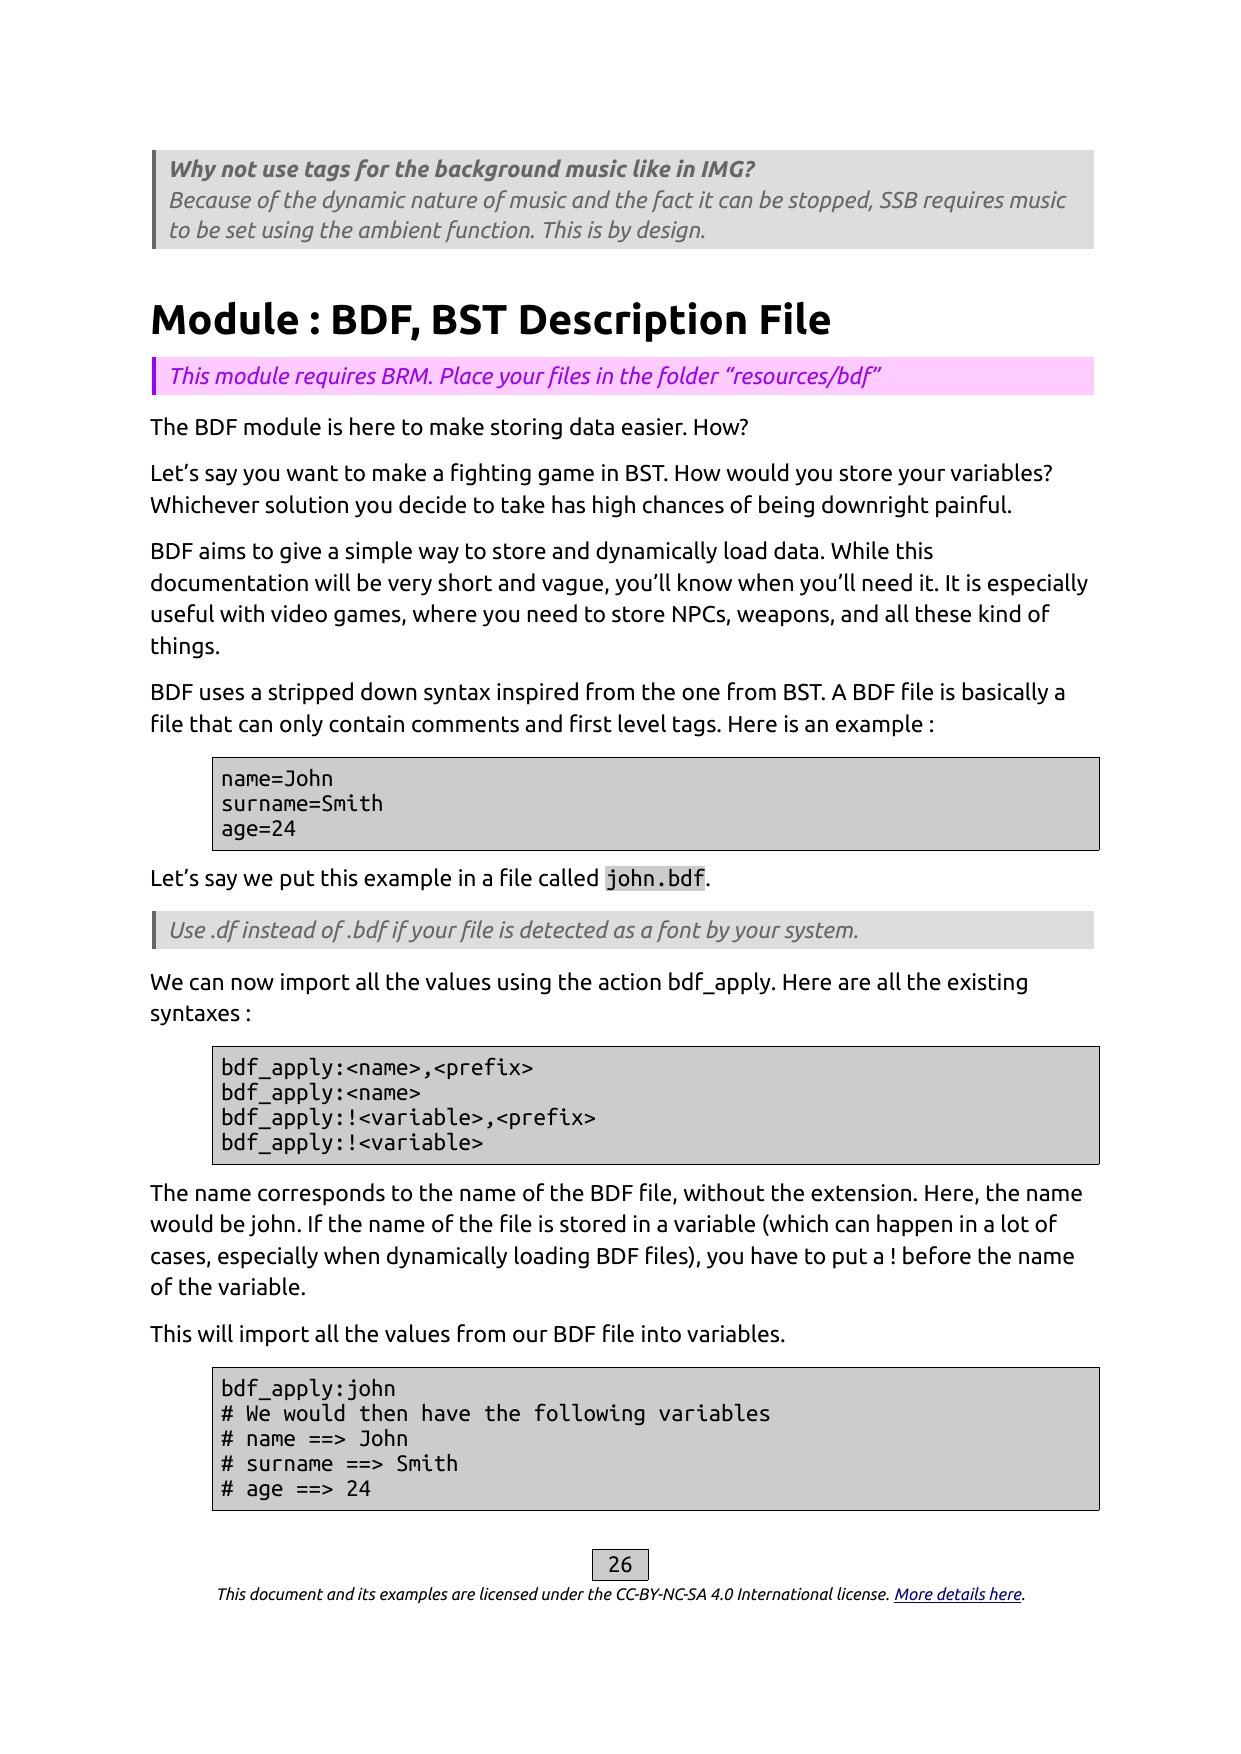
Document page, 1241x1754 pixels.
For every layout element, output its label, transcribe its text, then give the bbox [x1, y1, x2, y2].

text # name ==> John [213, 1417, 1099, 1442]
text Let’s say you want to make a fighting game in BST. How would you store your variables? Whichever solution you decide to take has high chances of being downright painful. [150, 460, 1090, 518]
text bdf_apply:!<variable> [213, 1121, 1099, 1164]
text This module requires BRM. Place your files in the folder “resources/bdf” [156, 357, 1090, 395]
text The BDF module is here to make storing data easier. How? [150, 414, 1090, 440]
text This will import all the values from our BDF file into variables. [150, 1320, 1090, 1346]
text BDF uses a stripped down syntax inspired from the one from BST. A BDF file is basically a file that can only contain comments and first level tags. Here is an example : [150, 678, 1090, 736]
text bdf_apply:john [213, 1368, 1099, 1392]
text We can now import all the values using the action bdf_apply. Here are all the existing syntaxes : [150, 968, 1090, 1026]
text Use .df instead of .bdf if your file is detected as a font by your system. [156, 911, 1090, 949]
text Let’s say we put this example in a file called john.bdf. [150, 865, 1090, 891]
text # We would then have the following variables [213, 1392, 1099, 1417]
text bdf_apply:<name>,<prefix> [213, 1047, 1099, 1071]
text surname=Smith [213, 782, 1099, 807]
text Why not use tags for the background music like in IMG? Because of the dynamic nature of music and the fact it can be stopped, SSB requires music to be set using the ambient function. This is by design. [156, 150, 1090, 249]
text name=John [213, 758, 1099, 782]
text bdf_apply:<name> [213, 1071, 1099, 1096]
text age=24 [213, 807, 1099, 850]
text The name corresponds to the name of the BDF file, without the extension. Here, the name would be john. If the name of the file is stored in a variable (which can happen in a lot of cases, especially when dynamically loading BDF files), you have to put a ! before the name of the variable. [150, 1179, 1090, 1300]
subtitle Module : BDF, BST Description File [150, 294, 1090, 342]
text # age ==> 24 [213, 1467, 1099, 1510]
text bdf_apply:!<variable>,<prefix> [213, 1096, 1099, 1121]
text BDF aims to give a simple way to store and dynamically load data. While this documentation will be very short and vague, you’ll know when you’ll need it. It is especially useful with video games, where you need to store NPCs, weapons, and all these kind of things. [150, 538, 1090, 659]
text # surname ==> Smith [213, 1442, 1099, 1467]
